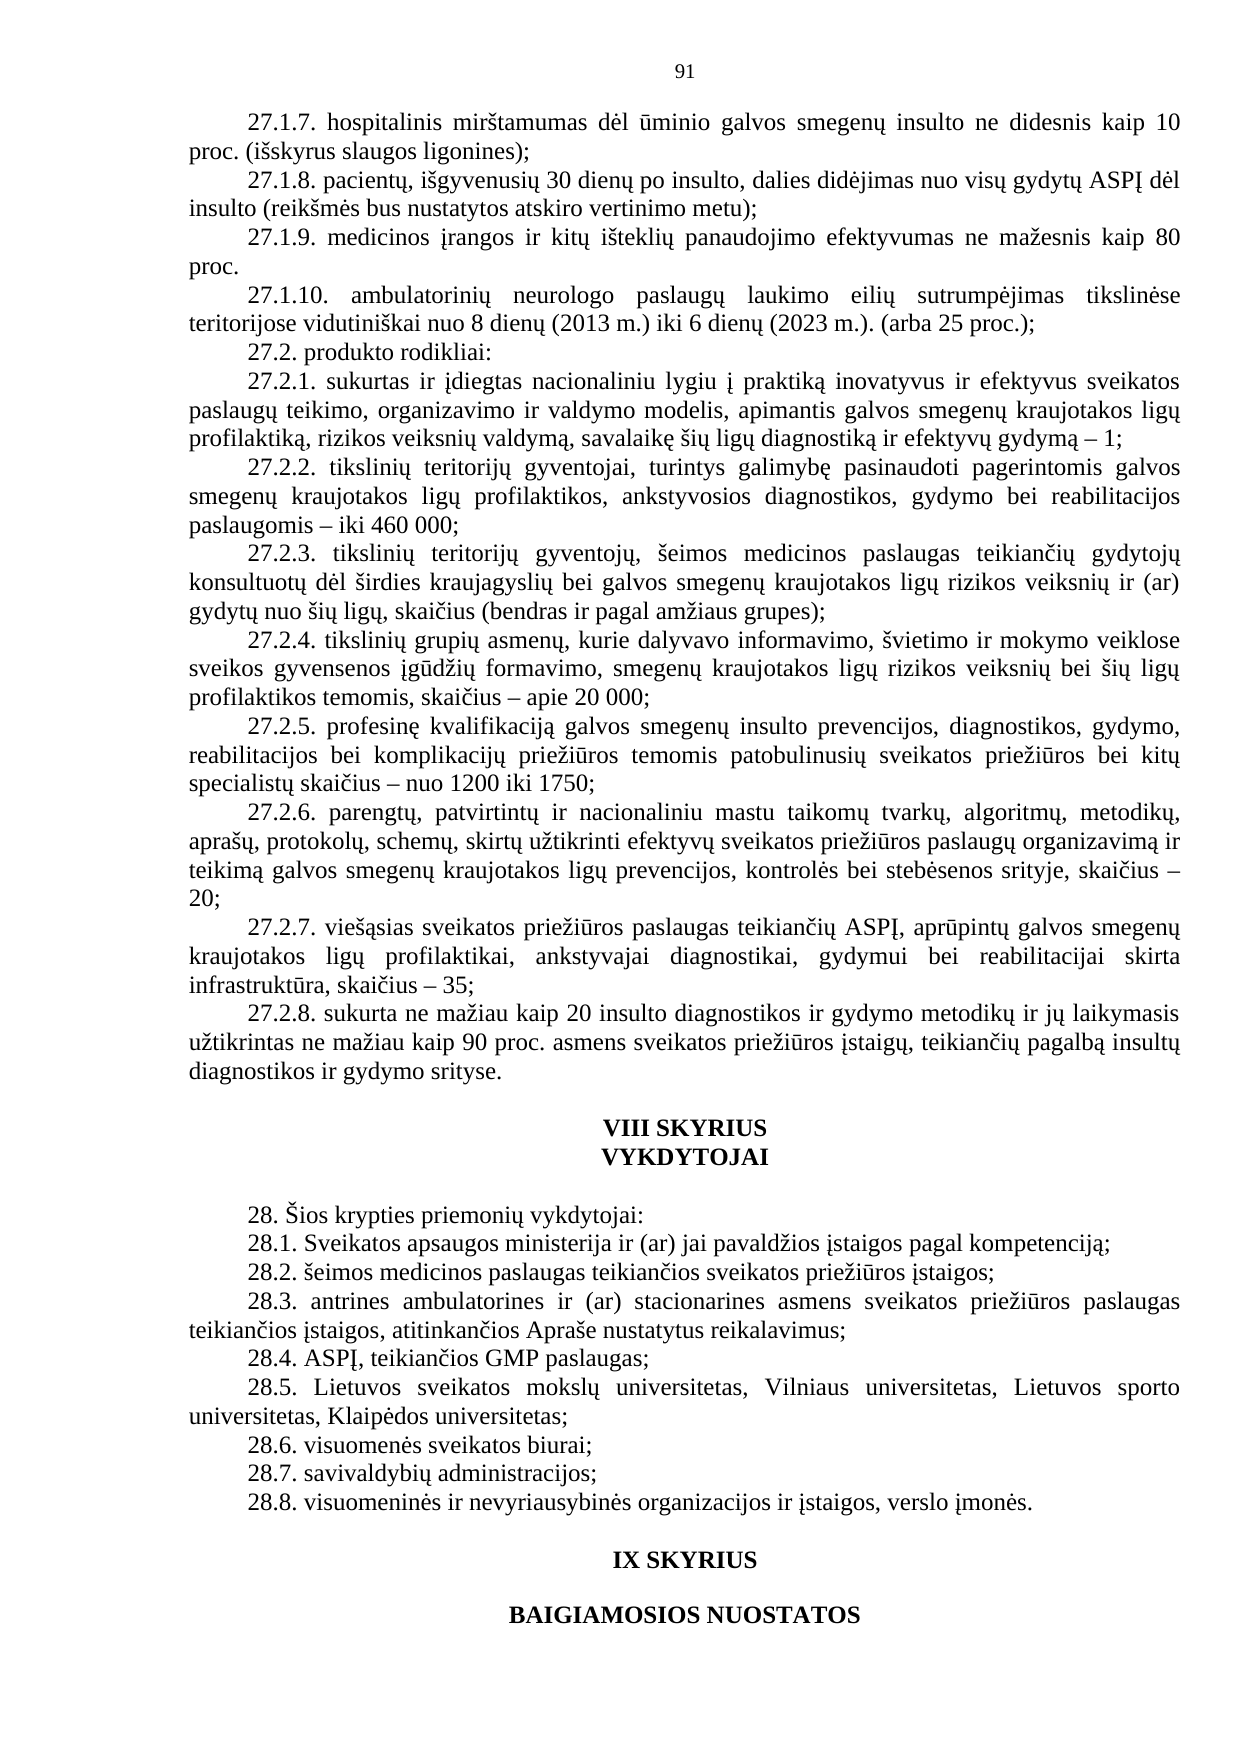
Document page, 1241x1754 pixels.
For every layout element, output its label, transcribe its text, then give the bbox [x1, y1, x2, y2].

text 28.8. visuomeninės ir nevyriausybinės organizacijos ir įstaigos, verslo įmonės. [188, 1487, 1181, 1516]
text 27.1.8. pacientų, išgyvenusių 30 dienų po insulto, dalies didėjimas nuo visų gydytų ASPĮ dėl insulto (reikšmės bus nustatytos atskiro vertinimo metu); [188, 165, 1181, 222]
text BAIGIAMOSIOS NUOSTATOS [188, 1600, 1181, 1628]
text 27.1.10. ambulatorinių neurologo paslaugų laukimo eilių sutrumpėjimas tikslinėse teritorijose vidutiniškai nuo 8 dienų (2013 m.) iki 6 dienų (2023 m.). (arba 25 proc.); [188, 280, 1181, 337]
text 28.6. visuomenės sveikatos biurai; [188, 1430, 1181, 1458]
text 27.2.3. tikslinių teritorijų gyventojų, šeimos medicinos paslaugas teikiančių gydytojų konsultuotų dėl širdies kraujagyslių bei galvos smegenų kraujotakos ligų rizikos veiksnių ir (ar) gydytų nuo šių ligų, skaičius (bendras ir pagal amžiaus grupes); [188, 538, 1181, 625]
text 27.2.6. parengtų, patvirtintų ir nacionaliniu mastu taikomų tvarkų, algoritmų, metodikų, aprašų, protokolų, schemų, skirtų užtikrinti efektyvų sveikatos priežiūros paslaugų organizavimą ir teikimą galvos smegenų kraujotakos ligų prevencijos, kontrolės bei stebėsenos srityje, skaičius – 20; [188, 797, 1181, 912]
text 27.1.7. hospitalinis mirštamumas dėl ūminio galvos smegenų insulto ne didesnis kaip 10 proc. (išskyrus slaugos ligonines); [188, 107, 1181, 165]
text 27.2.5. profesinę kvalifikaciją galvos smegenų insulto prevencijos, diagnostikos, gydymo, reabilitacijos bei komplikacijų priežiūros temomis patobulinusių sveikatos priežiūros bei kitų specialistų skaičius – nuo 1200 iki 1750; [188, 711, 1181, 797]
text 28.7. savivaldybių administracijos; [188, 1458, 1181, 1487]
text 27.2.8. sukurta ne mažiau kaip 20 insulto diagnostikos ir gydymo metodikų ir jų laikymasis užtikrintas ne mažiau kaip 90 proc. asmens sveikatos priežiūros įstaigų, teikiančių pagalbą insultų diagnostikos ir gydymo srityse. [188, 998, 1181, 1085]
text 28. Šios krypties priemonių vykdytojai: [188, 1200, 1181, 1228]
text IX SKYRIUS [188, 1545, 1181, 1573]
text VYKDYTOJAI [188, 1142, 1181, 1171]
text 27.2.7. viešąsias sveikatos priežiūros paslaugas teikiančių ASPĮ, aprūpintų galvos smegenų kraujotakos ligų profilaktikai, ankstyvajai diagnostikai, gydymui bei reabilitacijai skirta infrastruktūra, skaičius – 35; [188, 912, 1181, 998]
text 27.2.2. tikslinių teritorijų gyventojai, turintys galimybę pasinaudoti pagerintomis galvos smegenų kraujotakos ligų profilaktikos, ankstyvosios diagnostikos, gydymo bei reabilitacijos paslaugomis – iki 460 000; [188, 452, 1181, 538]
text 28.1. Sveikatos apsaugos ministerija ir (ar) jai pavaldžios įstaigos pagal kompetenciją; [188, 1228, 1181, 1257]
text 28.2. šeimos medicinos paslaugas teikiančios sveikatos priežiūros įstaigos; [188, 1257, 1181, 1286]
text 27.1.9. medicinos įrangos ir kitų išteklių panaudojimo efektyvumas ne mažesnis kaip 80 proc. [188, 222, 1181, 280]
text 27.2. produkto rodikliai: [188, 337, 1181, 366]
text 28.4. ASPĮ, teikiančios GMP paslaugas; [188, 1343, 1181, 1372]
text 27.2.4. tikslinių grupių asmenų, kurie dalyvavo informavimo, švietimo ir mokymo veiklose sveikos gyvensenos įgūdžių formavimo, smegenų kraujotakos ligų rizikos veiksnių bei šių ligų profilaktikos temomis, skaičius – apie 20 000; [188, 625, 1181, 711]
text 28.3. antrines ambulatorines ir (ar) stacionarines asmens sveikatos priežiūros paslaugas teikiančios įstaigos, atitinkančios Apraše nustatytus reikalavimus; [188, 1286, 1181, 1343]
text 27.2.1. sukurtas ir įdiegtas nacionaliniu lygiu į praktiką inovatyvus ir efektyvus sveikatos paslaugų teikimo, organizavimo ir valdymo modelis, apimantis galvos smegenų kraujotakos ligų profilaktiką, rizikos veiksnių valdymą, savalaikę šių ligų diagnostiką ir efektyvų gydymą – 1; [188, 366, 1181, 452]
text 28.5. Lietuvos sveikatos mokslų universitetas, Vilniaus universitetas, Lietuvos sporto universitetas, Klaipėdos universitetas; [188, 1372, 1181, 1430]
text VIII SKYRIUS [188, 1113, 1181, 1142]
